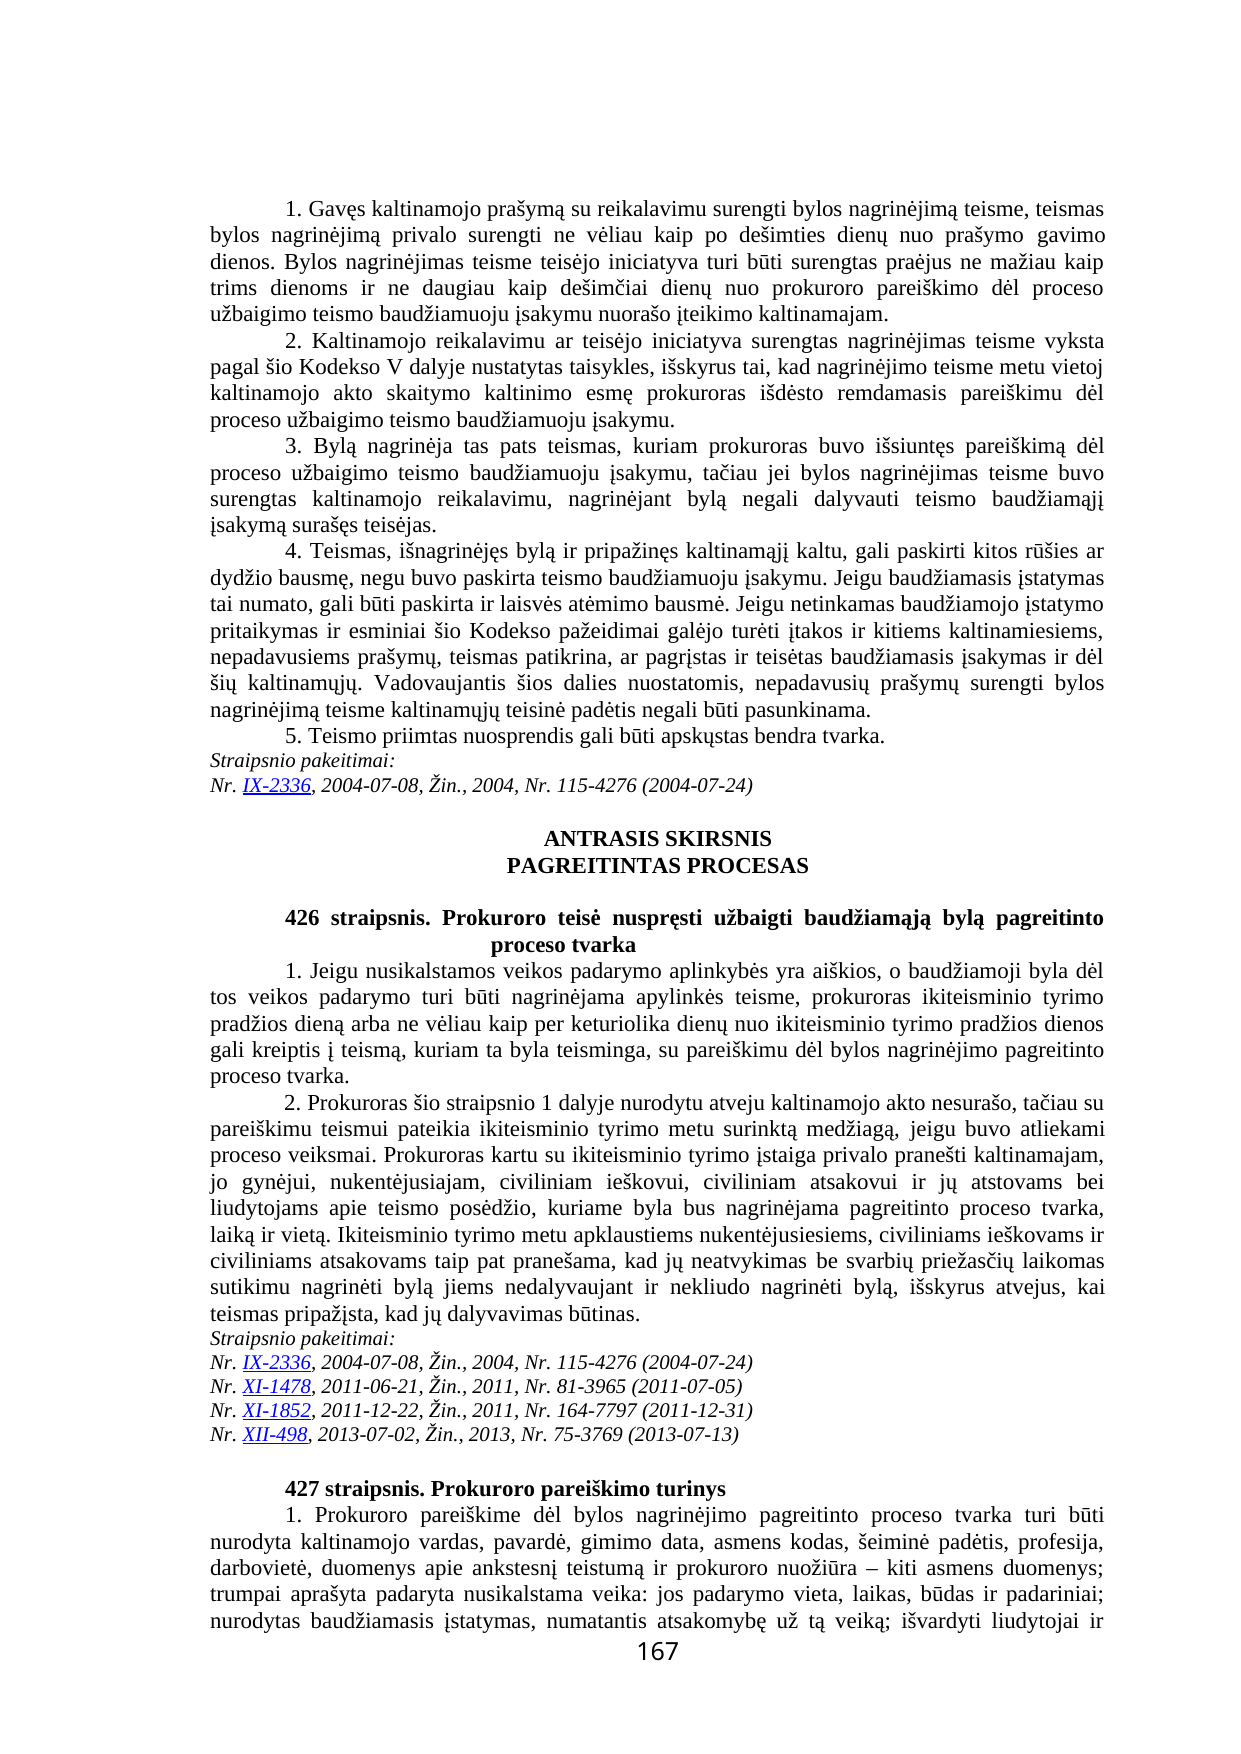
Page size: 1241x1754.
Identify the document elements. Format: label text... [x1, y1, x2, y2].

text Nr. XII-498, 2013-07-02, Žin., 2013, Nr. 75-3769 (2013-07-13) [210, 1422, 1106, 1446]
text Straipsnio pakeitimai: [210, 1326, 1106, 1350]
text 2. Prokuroras šio straipsnio 1 dalyje nurodytu atveju kaltinamojo akto nesurašo, tačiau su pareiškimu teismui pateikia ikiteisminio tyrimo metu surinktą medžiagą, jeigu buvo atliekami proceso veiksmai. Prokuroras kartu su ikiteisminio tyrimo įstaiga privalo pranešti kaltinamajam, jo gynėjui, nukentėjusiajam, civiliniam ieškovui, civiliniam atsakovui ir jų atstovams bei liudytojams apie teismo posėdžio, kuriame byla bus nagrinėjama pagreitinto proceso tvarka, laiką ir vietą. Ikiteisminio tyrimo metu apklaustiems nukentėjusiesiems, civiliniams ieškovams ir civiliniams atsakovams taip pat pranešama, kad jų neatvykimas be svarbių priežasčių laikomas sutikimu nagrinėti bylą jiems nedalyvaujant ir nekliudo nagrinėti bylą, išskyrus atvejus, kai teismas pripažįsta, kad jų dalyvavimas būtinas. [210, 1089, 1106, 1326]
text 4. Teismas, išnagrinėjęs bylą ir pripažinęs kaltinamąjį kaltu, gali paskirti kitos rūšies ar dydžio bausmę, negu buvo paskirta teismo baudžiamuoju įsakymu. Jeigu baudžiamasis įstatymas tai numato, gali būti paskirta ir laisvės atėmimo bausmė. Jeigu netinkamas baudžiamojo įstatymo pritaikymas ir esminiai šio Kodekso pažeidimai galėjo turėti įtakos ir kitiems kaltinamiesiems, nepadavusiems prašymų, teismas patikrina, ar pagrįstas ir teisėtas baudžiamasis įsakymas ir dėl šių kaltinamųjų. Vadovaujantis šios dalies nuostatomis, nepadavusių prašymų surengti bylos nagrinėjimą teisme kaltinamųjų teisinė padėtis negali būti pasunkinama. [210, 538, 1106, 722]
text 426 straipsnis. Prokuroro teisė nuspręsti užbaigti baudžiamąją bylą pagreitinto proceso tvarka [285, 904, 1106, 957]
text Nr. IX-2336, 2004-07-08, Žin., 2004, Nr. 115-4276 (2004-07-24) [210, 772, 1106, 797]
text 5. Teismo priimtas nuosprendis gali būti apskųstas bendra tvarka. [210, 722, 1106, 748]
text 1. Gavęs kaltinamojo prašymą su reikalavimu surengti bylos nagrinėjimą teisme, teismas bylos nagrinėjimą privalo surengti ne vėliau kaip po dešimties dienų nuo prašymo gavimo dienos. Bylos nagrinėjimas teisme teisėjo iniciatyva turi būti surengtas praėjus ne mažiau kaip trims dienoms ir ne daugiau kaip dešimčiai dienų nuo prokuroro pareiškimo dėl proceso užbaigimo teismo baudžiamuoju įsakymu nuorašo įteikimo kaltinamajam. [210, 195, 1106, 327]
text 1. Jeigu nusikalstamos veikos padarymo aplinkybės yra aiškios, o baudžiamoji byla dėl tos veikos padarymo turi būti nagrinėjama apylinkės teisme, prokuroras ikiteisminio tyrimo pradžios dieną arba ne vėliau kaip per keturiolika dienų nuo ikiteisminio tyrimo pradžios dienos gali kreiptis į teismą, kuriam ta byla teisminga, su pareiškimu dėl bylos nagrinėjimo pagreitinto proceso tvarka. [210, 957, 1106, 1089]
text 427 straipsnis. Prokuroro pareiškimo turinys [210, 1475, 1106, 1501]
text Nr. XI-1852, 2011-12-22, Žin., 2011, Nr. 164-7797 (2011-12-31) [210, 1398, 1106, 1422]
text 2. Kaltinamojo reikalavimu ar teisėjo iniciatyva surengtas nagrinėjimas teisme vyksta pagal šio Kodekso V dalyje nustatytas taisykles, išskyrus tai, kad nagrinėjimo teisme metu vietoj kaltinamojo akto skaitymo kaltinimo esmę prokuroras išdėsto remdamasis pareiškimu dėl proceso užbaigimo teismo baudžiamuoju įsakymu. [210, 327, 1106, 432]
text Nr. IX-2336, 2004-07-08, Žin., 2004, Nr. 115-4276 (2004-07-24) [210, 1350, 1106, 1374]
text Straipsnio pakeitimai: [210, 748, 1106, 772]
text 3. Bylą nagrinėja tas pats teismas, kuriam prokuroras buvo išsiuntęs pareiškimą dėl proceso užbaigimo teismo baudžiamuoju įsakymu, tačiau jei bylos nagrinėjimas teisme buvo surengtas kaltinamojo reikalavimu, nagrinėjant bylą negali dalyvauti teismo baudžiamąjį įsakymą surašęs teisėjas. [210, 432, 1106, 538]
text Pagreitintas procesas [210, 852, 1106, 878]
text 1. Prokuroro pareiškime dėl bylos nagrinėjimo pagreitinto proceso tvarka turi būti nurodyta kaltinamojo vardas, pavardė, gimimo data, asmens kodas, šeiminė padėtis, profesija, darbovietė, duomenys apie ankstesnį teistumą ir prokuroro nuožiūra – kiti asmens duomenys; trumpai aprašyta padaryta nusikalstama veika: jos padarymo vieta, laikas, būdas ir padariniai; nurodytas baudžiamasis įstatymas, numatantis atsakomybę už tą veiką; išvardyti liudytojai ir [210, 1501, 1106, 1633]
text Nr. XI-1478, 2011-06-21, Žin., 2011, Nr. 81-3965 (2011-07-05) [210, 1374, 1106, 1398]
text ANTRASIS SKIRSNIS [210, 825, 1106, 852]
